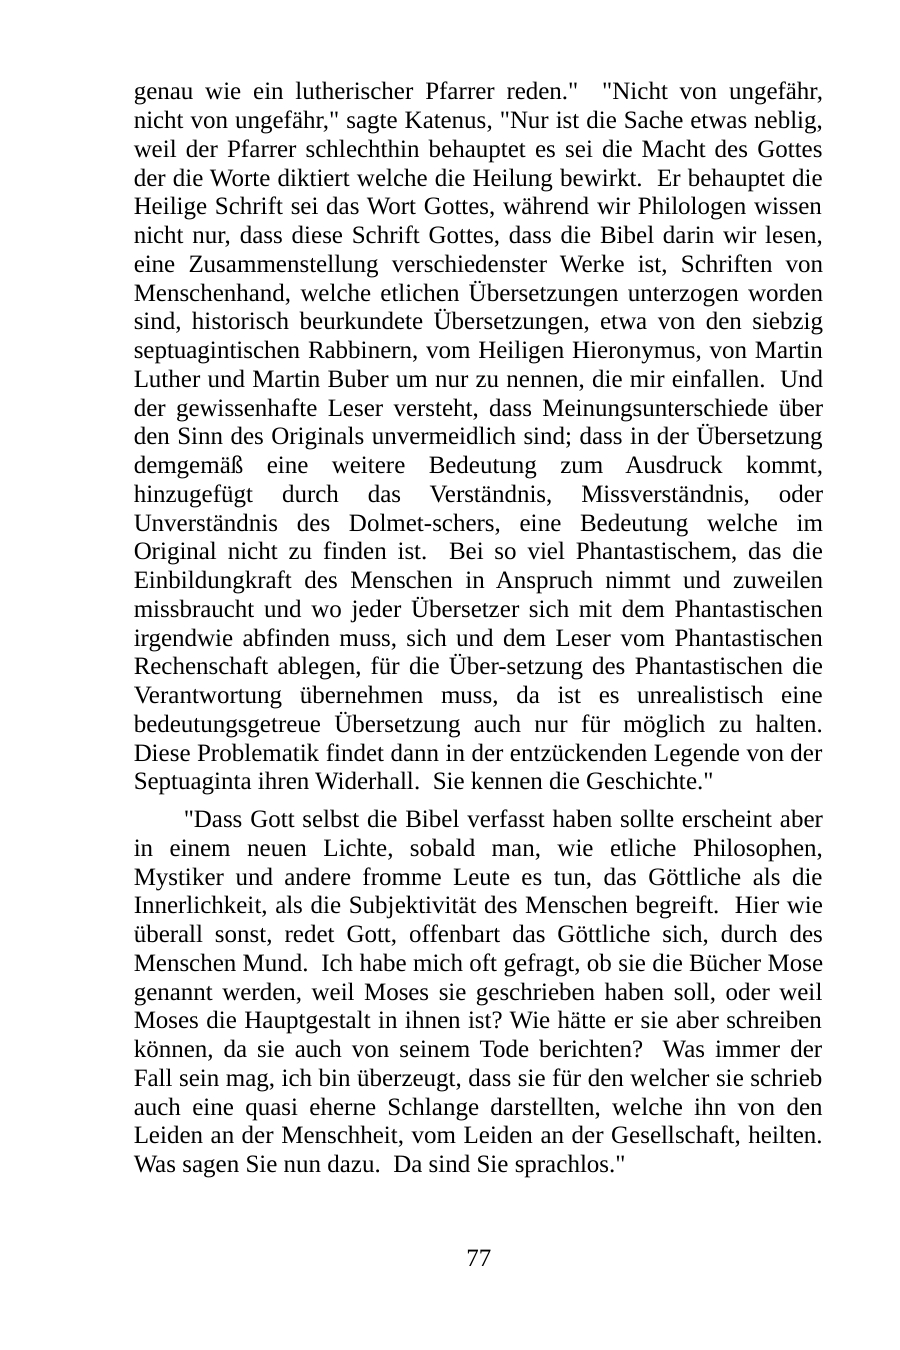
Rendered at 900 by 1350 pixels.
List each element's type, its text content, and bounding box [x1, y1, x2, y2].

text "Dass Gott selbst die Bibel verfasst haben sollte erscheint aber in einem neuen Lichte, sobald man, wie etliche Philosophen, Mystiker und andere fromme Leute es tun, das Göttliche als die Innerlichkeit, als die Subjektivität des Menschen begreift. Hier wie überall sonst, redet Gott, offenbart das Göttliche sich, durch des Menschen Mund. Ich habe mich oft gefragt, ob sie die Bücher Mose genannt werden, weil Moses sie geschrieben haben soll, oder weil Moses die Hauptgestalt in ihnen ist? Wie hätte er sie aber schreiben können, da sie auch von seinem Tode berichten? Was immer der Fall sein mag, ich bin überzeugt, dass sie für den welcher sie schrieb auch eine quasi eherne Schlange darstellten, welche ihn von den Leiden an der Menschheit, vom Leiden an der Gesellschaft, heilten. Was sagen Sie nun dazu. Da sind Sie sprachlos." [133, 804, 823, 1178]
text genau wie ein lutherischer Pfarrer reden." "Nicht von ungefähr, nicht von ungefähr," sagte Katenus, "Nur ist die Sache etwas neblig, weil der Pfarrer schlechthin behauptet es sei die Macht des Gottes der die Worte diktiert welche die Heilung bewirkt. Er behauptet die Heilige Schrift sei das Wort Gottes, während wir Philologen wissen nicht nur, dass diese Schrift Gottes, dass die Bibel darin wir lesen, eine Zusammenstellung verschiedenster Werke ist, Schriften von Menschenhand, welche etlichen Übersetzungen unterzogen worden sind, historisch beurkundete Übersetzungen, etwa von den siebzig septuagintischen Rabbinern, vom Heiligen Hieronymus, von Martin Luther und Martin Buber um nur zu nennen, die mir einfallen. Und der gewissenhafte Leser versteht, dass Meinungsunterschiede über den Sinn des Originals unvermeidlich sind; dass in der Übersetzung demgemäß eine weitere Bedeutung zum Ausdruck kommt, hinzugefügt durch das Verständnis, Missverständnis, oder Unverständnis des Dolmet-schers, eine Bedeutung welche im Original nicht zu finden ist. Bei so viel Phantastischem, das die Einbildungkraft des Menschen in Anspruch nimmt und zuweilen missbraucht und wo jeder Übersetzer sich mit dem Phantastischen irgendwie abfinden muss, sich und dem Leser vom Phantastischen Rechenschaft ablegen, für die Über-setzung des Phantastischen die Verantwortung übernehmen muss, da ist es unrealistisch eine bedeutungsgetreue Übersetzung auch nur für möglich zu halten. Diese Problematik findet dann in der entzückenden Legende von der Septuaginta ihren Widerhall. Sie kennen die Geschichte." [133, 76, 823, 795]
